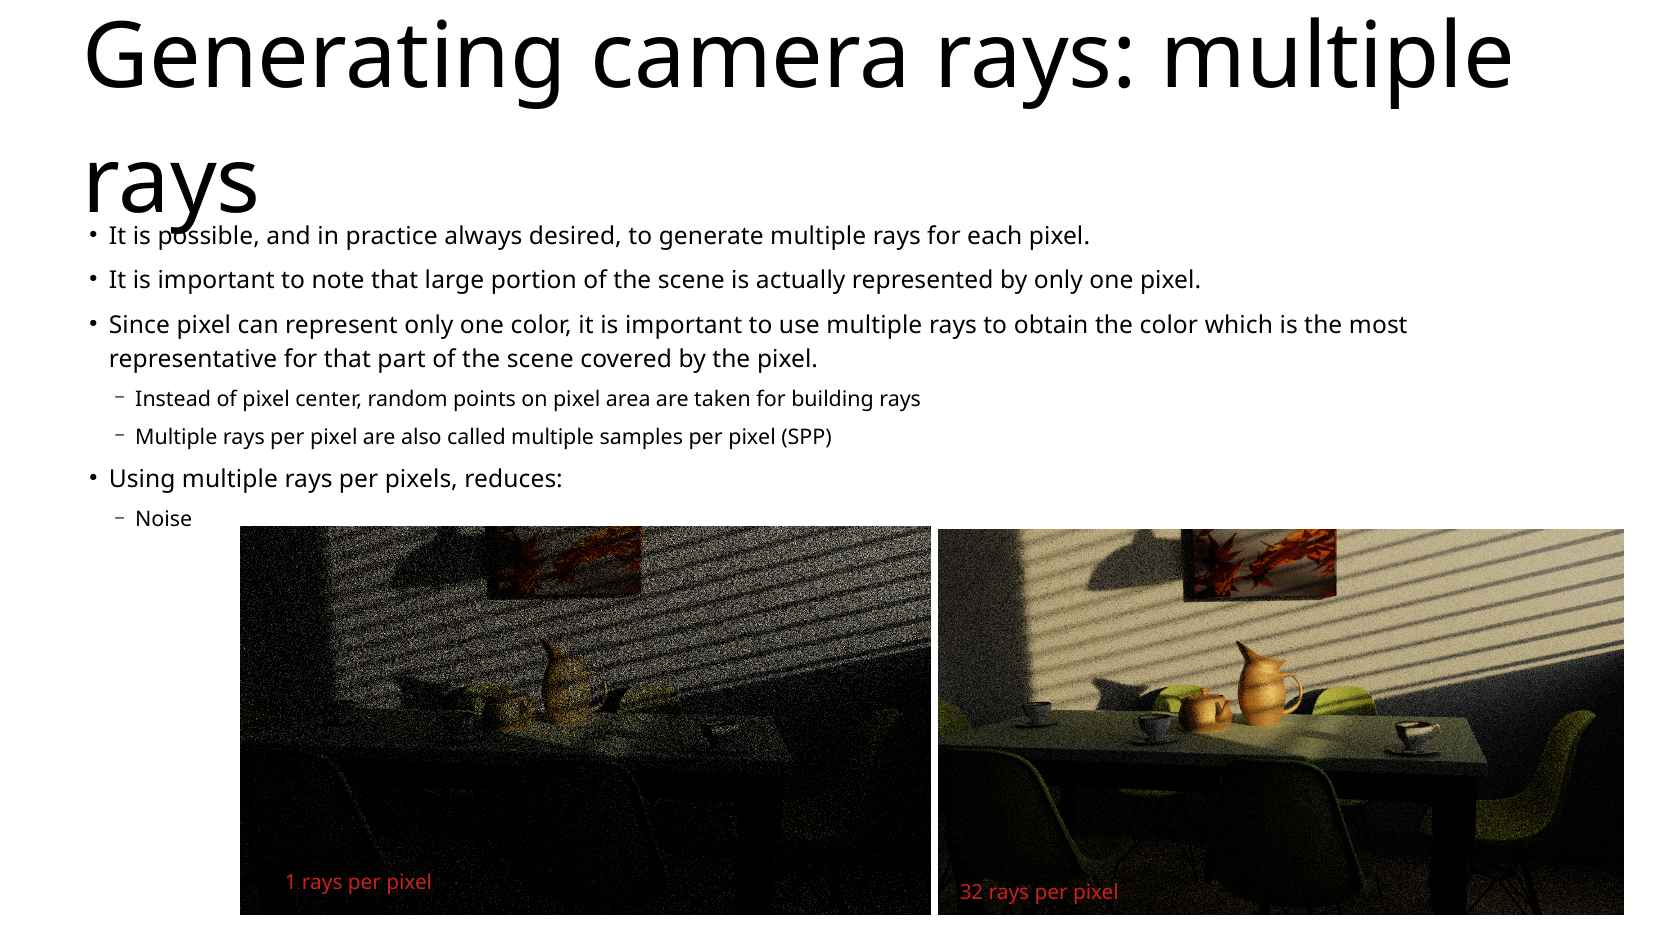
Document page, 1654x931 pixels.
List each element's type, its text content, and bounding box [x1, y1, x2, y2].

picture [938, 529, 1624, 916]
text_box 32 rays per pixel [945, 870, 1171, 911]
text_box 1 rays per pixel [270, 859, 496, 901]
picture [240, 526, 931, 916]
list It is possible, and in practice always desired, to generate multiple rays for each pixel. It is important to note that large portion of the scene is actually represented by only one pixel. Since pixel can represent only one color, it is important to use multiple rays to obtain the color which is the most representative for that part of the scene covered by the pixel. Instead of pixel center, random points on pixel area are taken for building rays Multiple rays per pixel are also called multiple samples per pixel (SPP) Using multiple rays per pixels, reduces: Noise [82, 217, 1571, 536]
title Generating camera rays: multiple rays [82, 37, 1571, 193]
